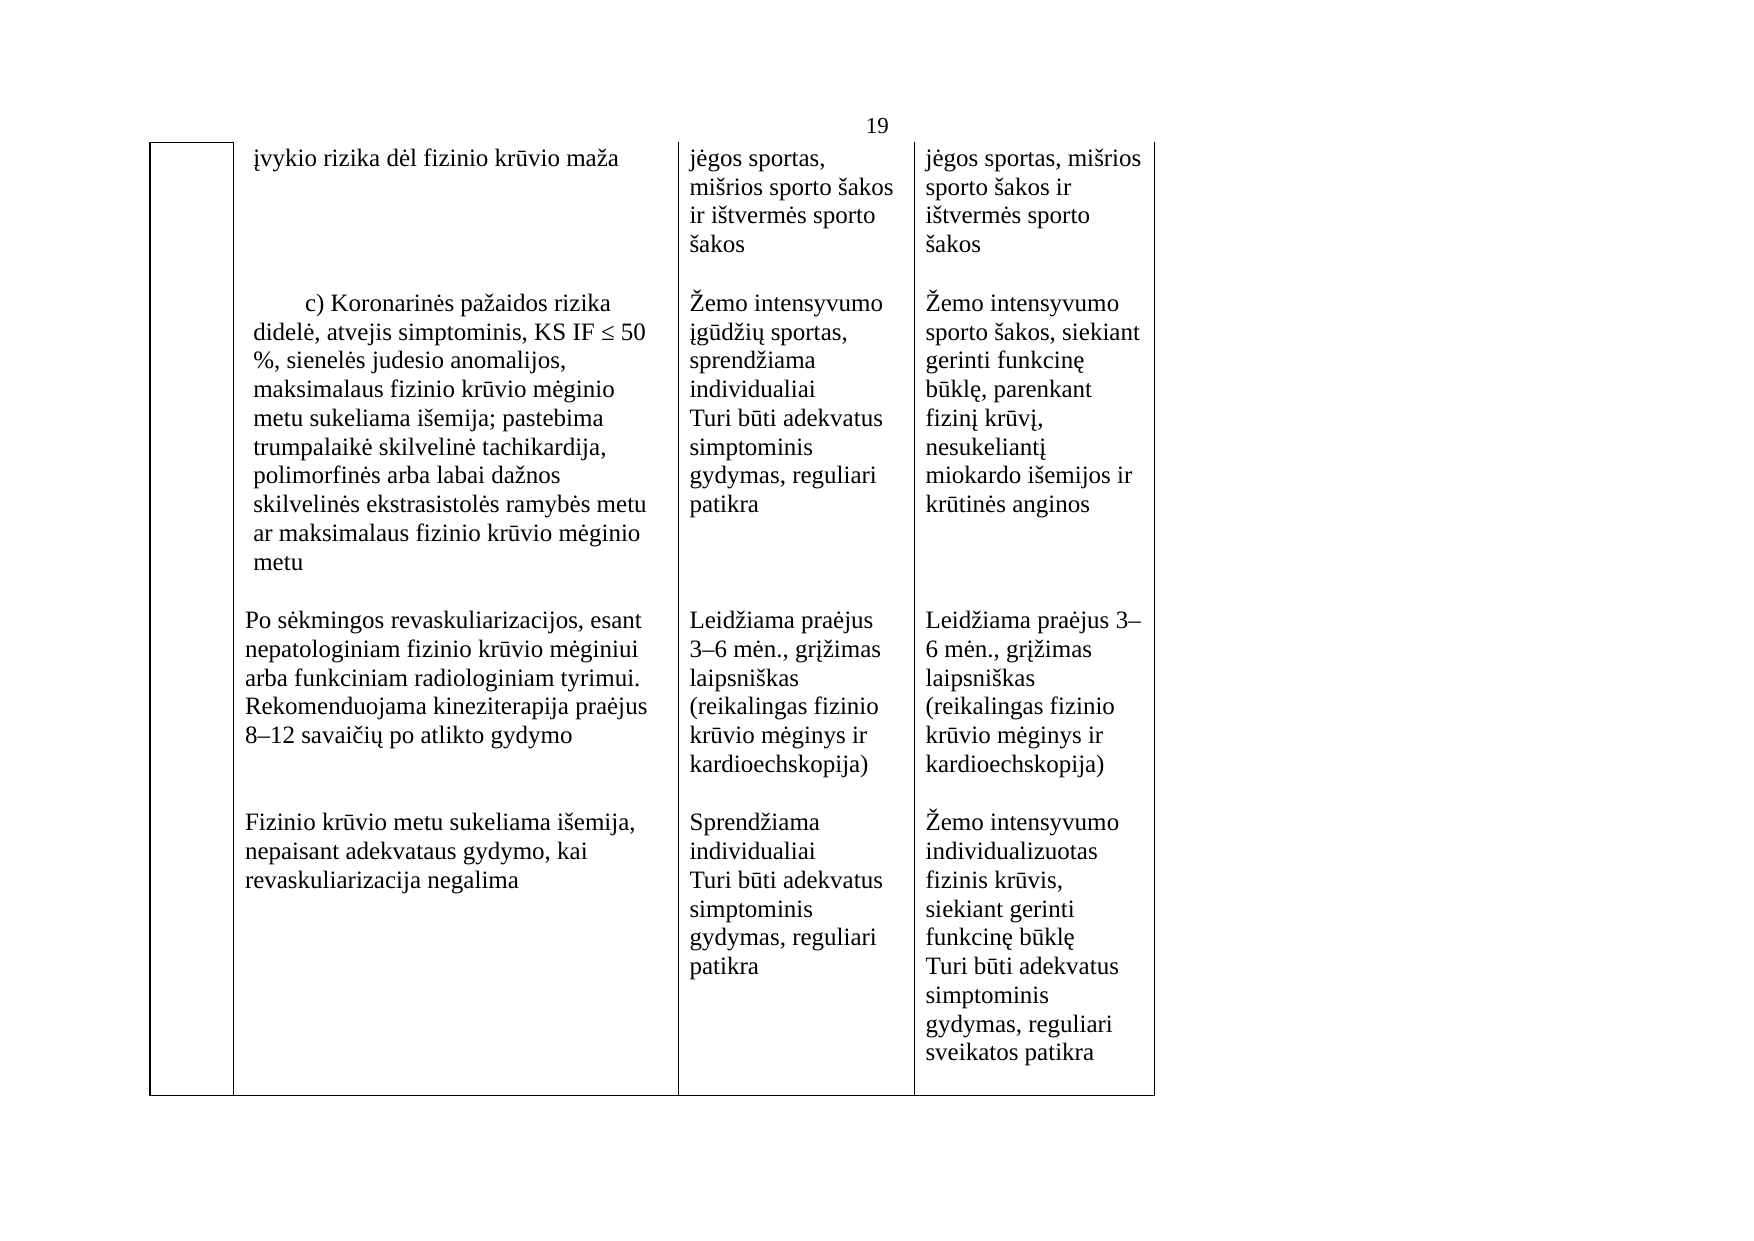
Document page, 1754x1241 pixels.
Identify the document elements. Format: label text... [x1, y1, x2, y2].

table_cell jėgos sportas, mišrios sporto šakos ir ištvermės sporto šakos [915, 142, 1154, 287]
table_cell Žemo intensyvumo sporto šakos, siekiant gerinti funkcinę būklę, parenkant fizinį krūvį, nesukeliantį miokardo išemijos ir krūtinės anginos [915, 287, 1154, 604]
table_cell Leidžiama praėjus 3–6 mėn., grįžimas laipsniškas (reikalingas fizinio krūvio mėginys ir kardioechskopija) [679, 604, 914, 806]
table_cell Fizinio krūvio metu sukeliama išemija, nepaisant adekvataus gydymo, kai revaskuliarizacija negalima [234, 806, 678, 1095]
table_cell Sprendžiama individualiai Turi būti adekvatus simptominis gydymas, reguliari patikra [679, 806, 914, 1095]
table_cell Po sėkmingos revaskuliarizacijos, esant nepatologiniam fizinio krūvio mėginiui arba funkciniam radiologiniam tyrimui. Rekomenduojama kineziterapija praėjus 8–12 savaičių po atlikto gydymo [234, 604, 678, 806]
table_cell Žemo intensyvumo įgūdžių sportas, sprendžiama individualiai Turi būti adekvatus simptominis gydymas, reguliari patikra [679, 287, 914, 604]
table_cell Žemo intensyvumo individualizuotas fizinis krūvis, siekiant gerinti funkcinę būklę Turi būti adekvatus simptominis gydymas, reguliari sveikatos patikra [915, 806, 1154, 1095]
table_cell jėgos sportas, mišrios sporto šakos ir ištvermės sporto šakos [679, 142, 914, 287]
table_cell įvykio rizika dėl fizinio krūvio maža [234, 142, 678, 287]
table_cell c) Koronarinės pažaidos rizika didelė, atvejis simptominis, KS IF ≤ 50 %, sienelės judesio anomalijos, maksimalaus fizinio krūvio mėginio metu sukeliama išemija; pastebima trumpalaikė skilvelinė tachikardija, polimorfinės arba labai dažnos skilvelinės ekstrasistolės ramybės metu ar maksimalaus fizinio krūvio mėginio metu [234, 287, 678, 604]
table_cell [151, 143, 233, 1095]
table_cell Leidžiama praėjus 3–6 mėn., grįžimas laipsniškas (reikalingas fizinio krūvio mėginys ir kardioechskopija) [915, 604, 1154, 806]
